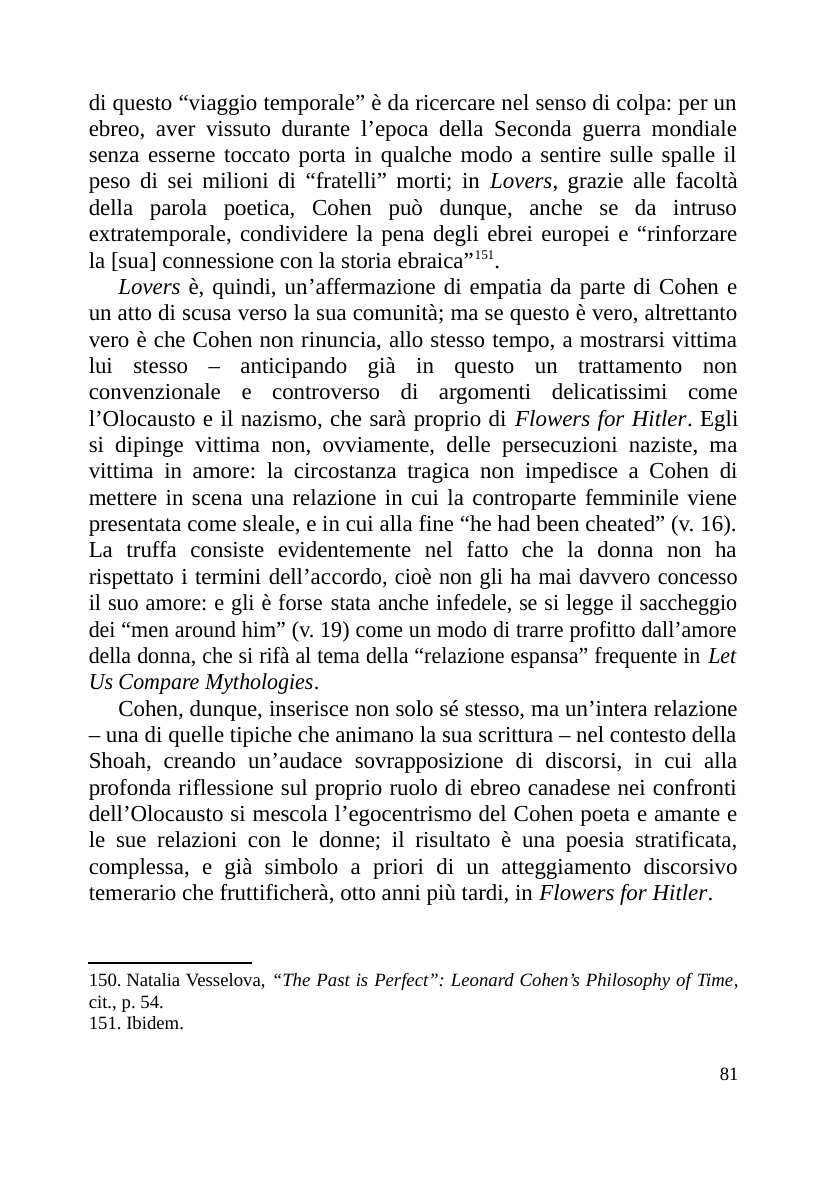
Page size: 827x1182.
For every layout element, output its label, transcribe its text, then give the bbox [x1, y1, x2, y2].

text Ibidem. [88, 1012, 738, 1034]
text di questo “viaggio temporale” è da ricercare nel senso di colpa: per un ebreo, aver vissuto durante l’epoca della Seconda guerra mondiale senza esserne toccato porta in qualche modo a sentire sulle spalle il peso di sei milioni di “fratelli” morti; in Lovers, grazie alle facoltà della parola poetica, Cohen può dunque, anche se da intruso extratemporale, condividere la pena degli ebrei europei e “rinforzare la [sua] connessione con la storia ebraica”. [88, 88, 738, 273]
text Natalia Vesselova, “The Past is Perfect”: Leonard Cohen’s Philosophy of Time, cit., p. 54. [88, 969, 738, 1012]
text Lovers è, quindi, un’affermazione di empatia da parte di Cohen e un atto di scusa verso la sua comunità; ma se questo è vero, altrettanto vero è che Cohen non rinuncia, allo stesso tempo, a mostrarsi vittima lui stesso – anticipando già in questo un trattamento non convenzionale e controverso di argomenti delicatissimi come l’Olocausto e il nazismo, che sarà proprio di Flowers for Hitler. Egli si dipinge vittima non, ovviamente, delle persecuzioni naziste, ma vittima in amore: la circostanza tragica non impedisce a Cohen di mettere in scena una relazione in cui la controparte femminile viene presentata come sleale, e in cui alla fine “he had been cheated” (v. 16). La truffa consiste evidentemente nel fatto che la donna non ha rispettato i termini dell’accordo, cioè non gli ha mai davvero concesso il suo amore: e gli è forse stata anche infedele, se si legge il saccheggio dei “men around him” (v. 19) come un modo di trarre profitto dall’amore della donna, che si rifà al tema della “relazione espansa” frequente in Let Us Compare Mythologies. [88, 273, 738, 695]
text Cohen, dunque, inserisce non solo sé stesso, ma un’intera relazione – una di quelle tipiche che animano la sua scrittura – nel contesto della Shoah, creando un’audace sovrapposizione di discorsi, in cui alla profonda riflessione sul proprio ruolo di ebreo canadese nei confronti dell’Olocausto si mescola l’egocentrismo del Cohen poeta e amante e le sue relazioni con le donne; il risultato è una poesia stratificata, complessa, e già simbolo a priori di un atteggiamento discorsivo temerario che fruttificherà, otto anni più tardi, in Flowers for Hitler. [88, 695, 738, 906]
